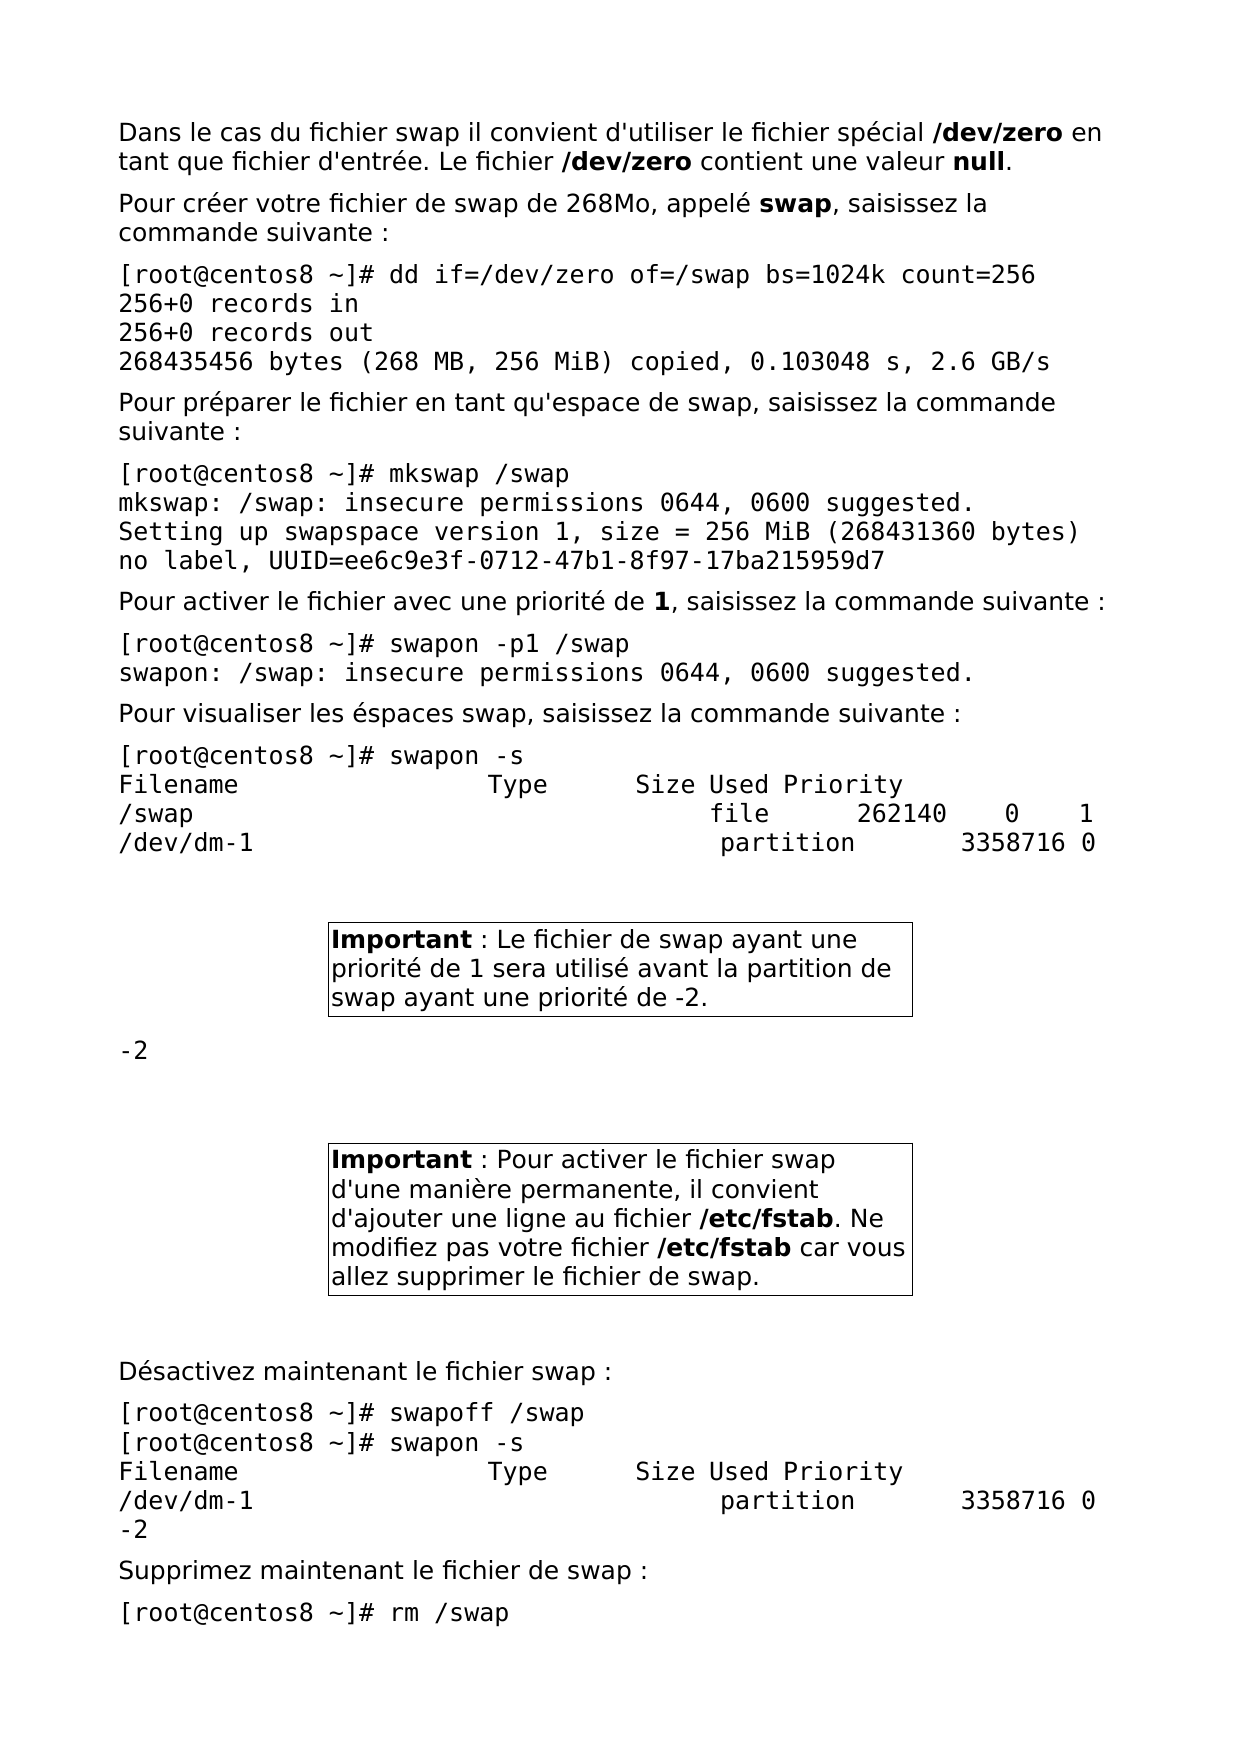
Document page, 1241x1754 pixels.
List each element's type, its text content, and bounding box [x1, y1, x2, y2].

table_header Important : Le fichier de swap ayant une priorité de 1 sera utilisé avant la partition de swap ayant une priorité de -2. [329, 923, 912, 1016]
text [root@centos8 ~]# rm /swap [118, 1598, 1122, 1627]
text [root@centos8 ~]# swapon -s Filename Type Size Used Priority /swap file 262140 0 1 /dev/dm-1 partition 3358716 0 -2 [118, 741, 1122, 1066]
text [root@centos8 ~]# dd if=/dev/zero of=/swap bs=1024k count=256 256+0 records in 256+0 records out 268435456 bytes (268 MB, 256 MiB) copied, 0.103048 s, 2.6 GB/s [118, 260, 1122, 376]
text Pour activer le fichier avec une priorité de 1, saisissez la commande suivante : [118, 587, 1122, 617]
text Pour préparer le fichier en tant qu'espace de swap, saisissez la commande suivante : [118, 388, 1122, 447]
text Désactivez maintenant le fichier swap : [118, 1357, 1122, 1386]
text [root@centos8 ~]# swapon -p1 /swap swapon: /swap: insecure permissions 0644, 0600 suggested. [118, 629, 1122, 687]
text Pour visualiser les éspaces swap, saisissez la commande suivante : [118, 699, 1122, 728]
text Dans le cas du fichier swap il convient d'utiliser le fichier spécial /dev/zero en tant que fichier d'entrée. Le fichier /dev/zero contient une valeur null. [118, 118, 1122, 176]
text Pour créer votre fichier de swap de 268Mo, appelé swap, saisissez la commande suivante : [118, 189, 1122, 247]
text Supprimez maintenant le fichier de swap : [118, 1556, 1122, 1585]
text [root@centos8 ~]# mkswap /swap mkswap: /swap: insecure permissions 0644, 0600 suggested. Setting up swapspace version 1, size = 256 MiB (268431360 bytes) no label, UUID=ee6c9e3f-0712-47b1-8f97-17ba215959d7 [118, 459, 1122, 576]
text [root@centos8 ~]# swapoff /swap [root@centos8 ~]# swapon -s Filename Type Size Used Priority /dev/dm-1 partition 3358716 0 -2 [118, 1399, 1122, 1544]
table_header Important : Pour activer le fichier swap d'une manière permanente, il convient d'ajouter une ligne au fichier /etc/fstab. Ne modifiez pas votre fichier /etc/fstab car vous allez supprimer le fichier de swap. [329, 1144, 912, 1294]
